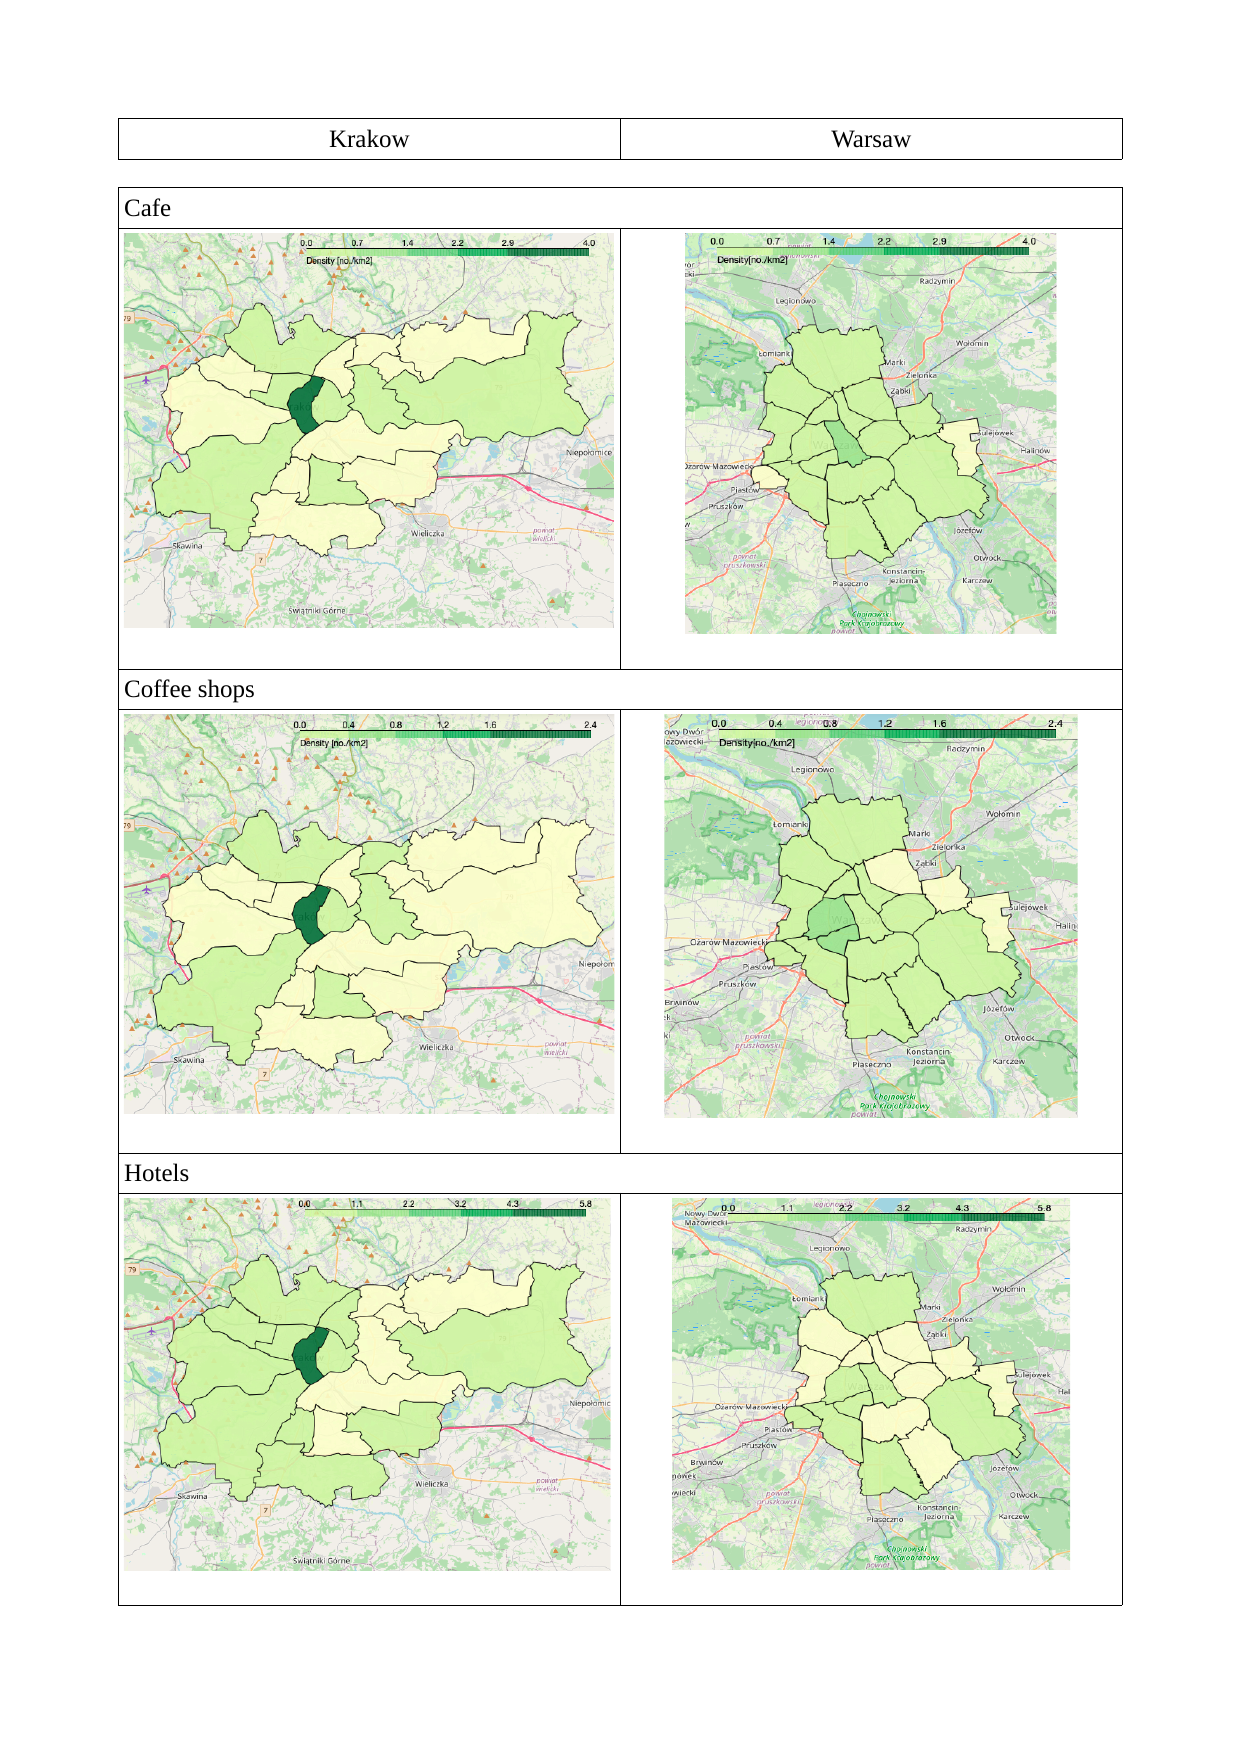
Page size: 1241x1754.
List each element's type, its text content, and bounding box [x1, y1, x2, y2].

table_cell Hotels [119, 1154, 1122, 1193]
picture [123, 714, 615, 1114]
table_header Warsaw [621, 119, 1122, 158]
table_cell [621, 229, 1122, 233]
table_header Krakow [119, 119, 620, 158]
table_cell [119, 1194, 620, 1198]
table_cell [119, 229, 620, 233]
table_cell [621, 710, 1122, 714]
table_cell [621, 234, 1122, 668]
picture [672, 1198, 1071, 1570]
table_cell [119, 715, 620, 1152]
picture [685, 233, 1057, 634]
table_cell Coffee shops [119, 670, 1122, 709]
table_cell [621, 1199, 1122, 1605]
table_cell [621, 715, 1122, 1152]
table_cell [119, 234, 620, 668]
table_header Cafe [119, 188, 1122, 228]
table_cell [119, 1199, 620, 1605]
picture [123, 233, 615, 628]
table_cell [621, 1194, 1122, 1198]
picture [664, 714, 1078, 1118]
table_cell [119, 710, 620, 714]
picture [123, 1198, 615, 1571]
